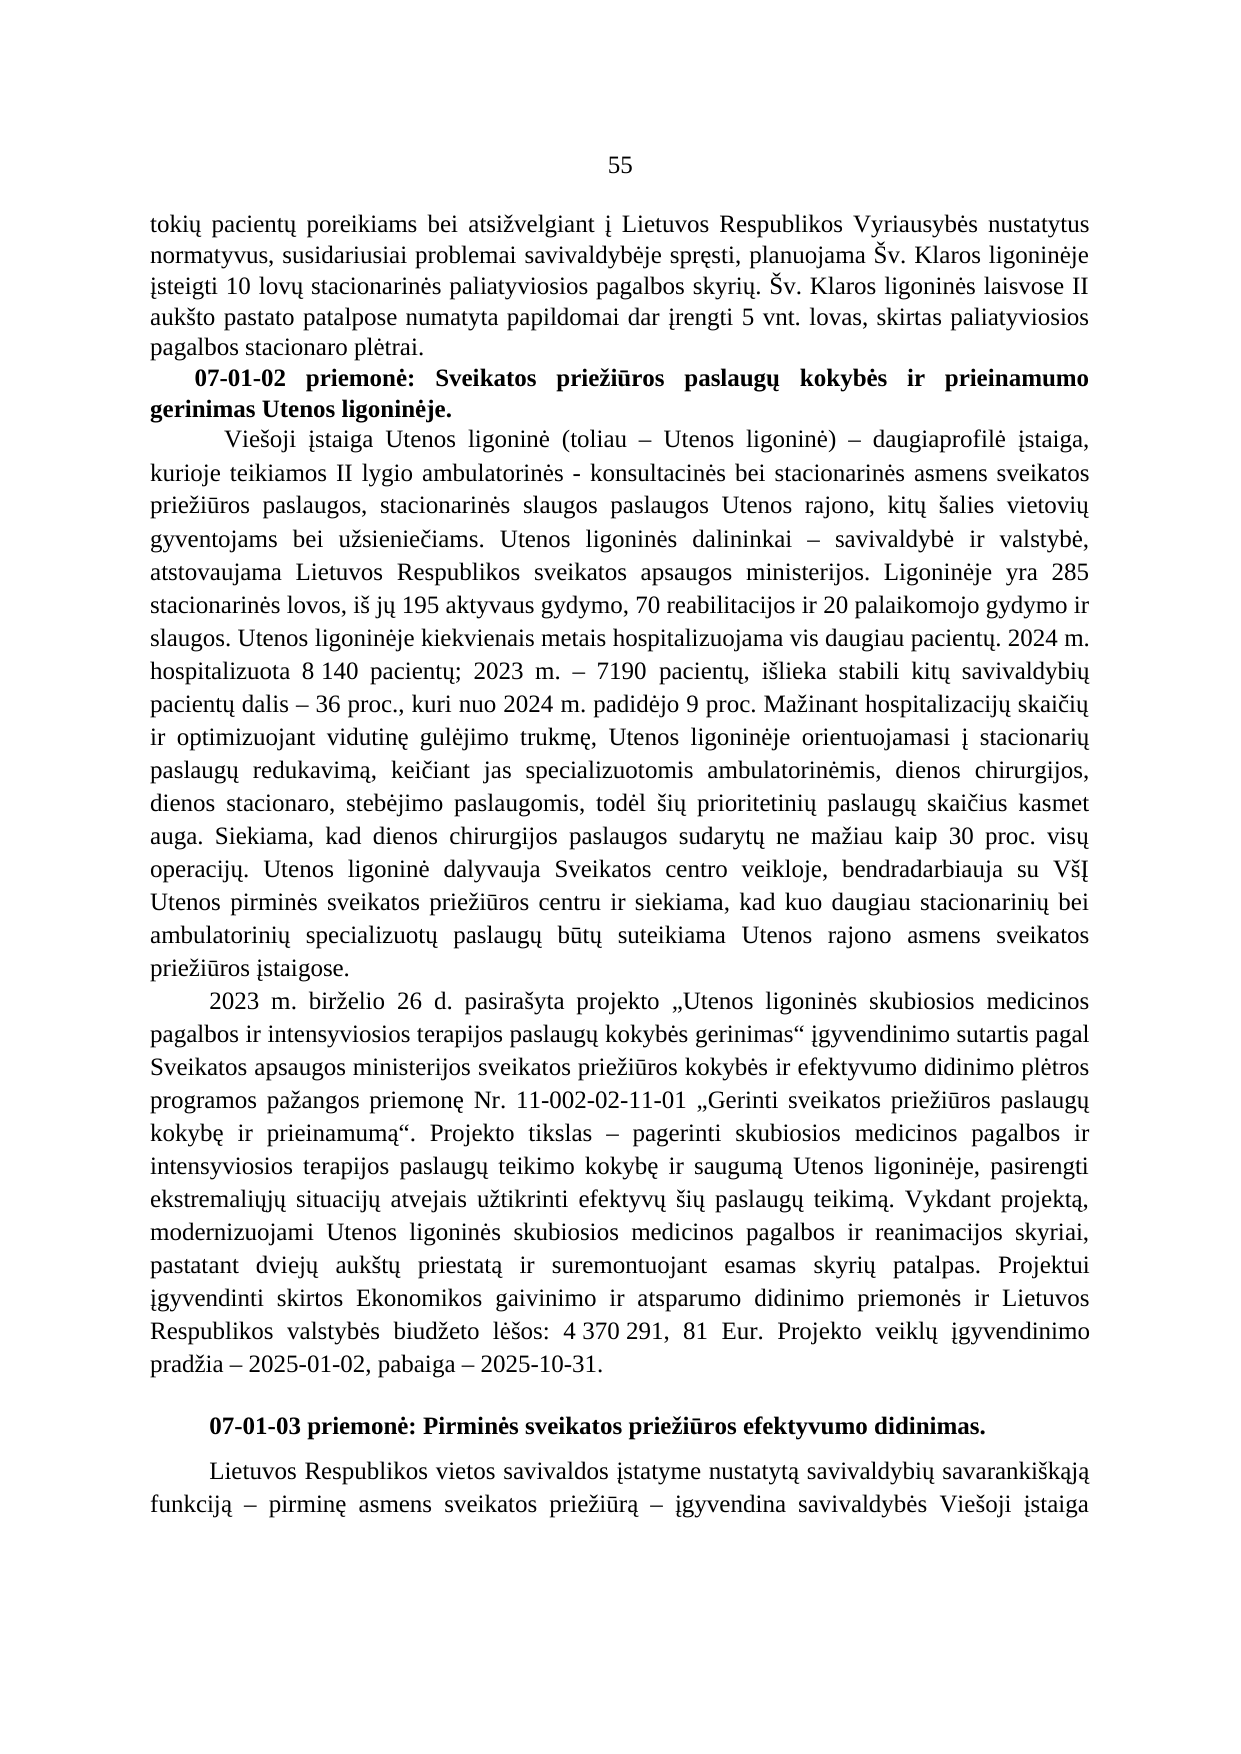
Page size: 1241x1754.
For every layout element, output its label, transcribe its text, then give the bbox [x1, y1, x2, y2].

text Lietuvos Respublikos vietos savivaldos įstatyme nustatytą savivaldybių savarankiškąją funkciją – pirminę asmens sveikatos priežiūrą – įgyvendina savivaldybės Viešoji įstaiga [150, 1456, 1090, 1518]
text 07-01-02 priemonė: Sveikatos priežiūros paslaugų kokybės ir prieinamumo gerinimas Utenos ligoninėje. [150, 363, 1090, 423]
text tokių pacientų poreikiams bei atsižvelgiant į Lietuvos Respublikos Vyriausybės nustatytus normatyvus, susidariusiai problemai savivaldybėje spręsti, planuojama Šv. Klaros ligoninėje įsteigti 10 lovų stacionarinės paliatyviosios pagalbos skyrių. Šv. Klaros ligoninės laisvose II aukšto pastato patalpose numatyta papildomai dar įrengti 5 vnt. lovas, skirtas paliatyviosios pagalbos stacionaro plėtrai. [150, 209, 1090, 361]
text 07-01-03 priemonė: Pirminės sveikatos priežiūros efektyvumo didinimas. [150, 1411, 1090, 1440]
text Viešoji įstaiga Utenos ligoninė (toliau – Utenos ligoninė) – daugiaprofilė įstaiga, kurioje teikiamos II lygio ambulatorinės - konsultacinės bei stacionarinės asmens sveikatos priežiūros paslaugos, stacionarinės slaugos paslaugos Utenos rajono, kitų šalies vietovių gyventojams bei užsieniečiams. Utenos ligoninės dalininkai – savivaldybė ir valstybė, atstovaujama Lietuvos Respublikos sveikatos apsaugos ministerijos. Ligoninėje yra 285 stacionarinės lovos, iš jų 195 aktyvaus gydymo, 70 reabilitacijos ir 20 palaikomojo gydymo ir slaugos. Utenos ligoninėje kiekvienais metais hospitalizuojama vis daugiau pacientų. 2024 m. hospitalizuota 8 140 pacientų; 2023 m. – 7190 pacientų, išlieka stabili kitų savivaldybių pacientų dalis – 36 proc., kuri nuo 2024 m. padidėjo 9 proc. Mažinant hospitalizacijų skaičių ir optimizuojant vidutinę gulėjimo trukmę, Utenos ligoninėje orientuojamasi į stacionarių paslaugų redukavimą, keičiant jas specializuotomis ambulatorinėmis, dienos chirurgijos, dienos stacionaro, stebėjimo paslaugomis, todėl šių prioritetinių paslaugų skaičius kasmet auga. Siekiama, kad dienos chirurgijos paslaugos sudarytų ne mažiau kaip 30 proc. visų operacijų. Utenos ligoninė dalyvauja Sveikatos centro veikloje, bendradarbiauja su VšĮ Utenos pirminės sveikatos priežiūros centru ir siekiama, kad kuo daugiau stacionarinių bei ambulatorinių specializuotų paslaugų būtų suteikiama Utenos rajono asmens sveikatos priežiūros įstaigose. [150, 424, 1090, 982]
text 2023 m. birželio 26 d. pasirašyta projekto „Utenos ligoninės skubiosios medicinos pagalbos ir intensyviosios terapijos paslaugų kokybės gerinimas“ įgyvendinimo sutartis pagal Sveikatos apsaugos ministerijos sveikatos priežiūros kokybės ir efektyvumo didinimo plėtros programos pažangos priemonę Nr. 11-002-02-11-01 „Gerinti sveikatos priežiūros paslaugų kokybę ir prieinamumą“. Projekto tikslas – pagerinti skubiosios medicinos pagalbos ir intensyviosios terapijos paslaugų teikimo kokybę ir saugumą Utenos ligoninėje, pasirengti ekstremaliųjų situacijų atvejais užtikrinti efektyvų šių paslaugų teikimą. Vykdant projektą, modernizuojami Utenos ligoninės skubiosios medicinos pagalbos ir reanimacijos skyriai, pastatant dviejų aukštų priestatą ir suremontuojant esamas skyrių patalpas. Projektui įgyvendinti skirtos Ekonomikos gaivinimo ir atsparumo didinimo priemonės ir Lietuvos Respublikos valstybės biudžeto lėšos: 4 370 291, 81 Eur. Projekto veiklų įgyvendinimo pradžia – 2025-01-02, pabaiga – 2025-10-31. [150, 986, 1090, 1378]
